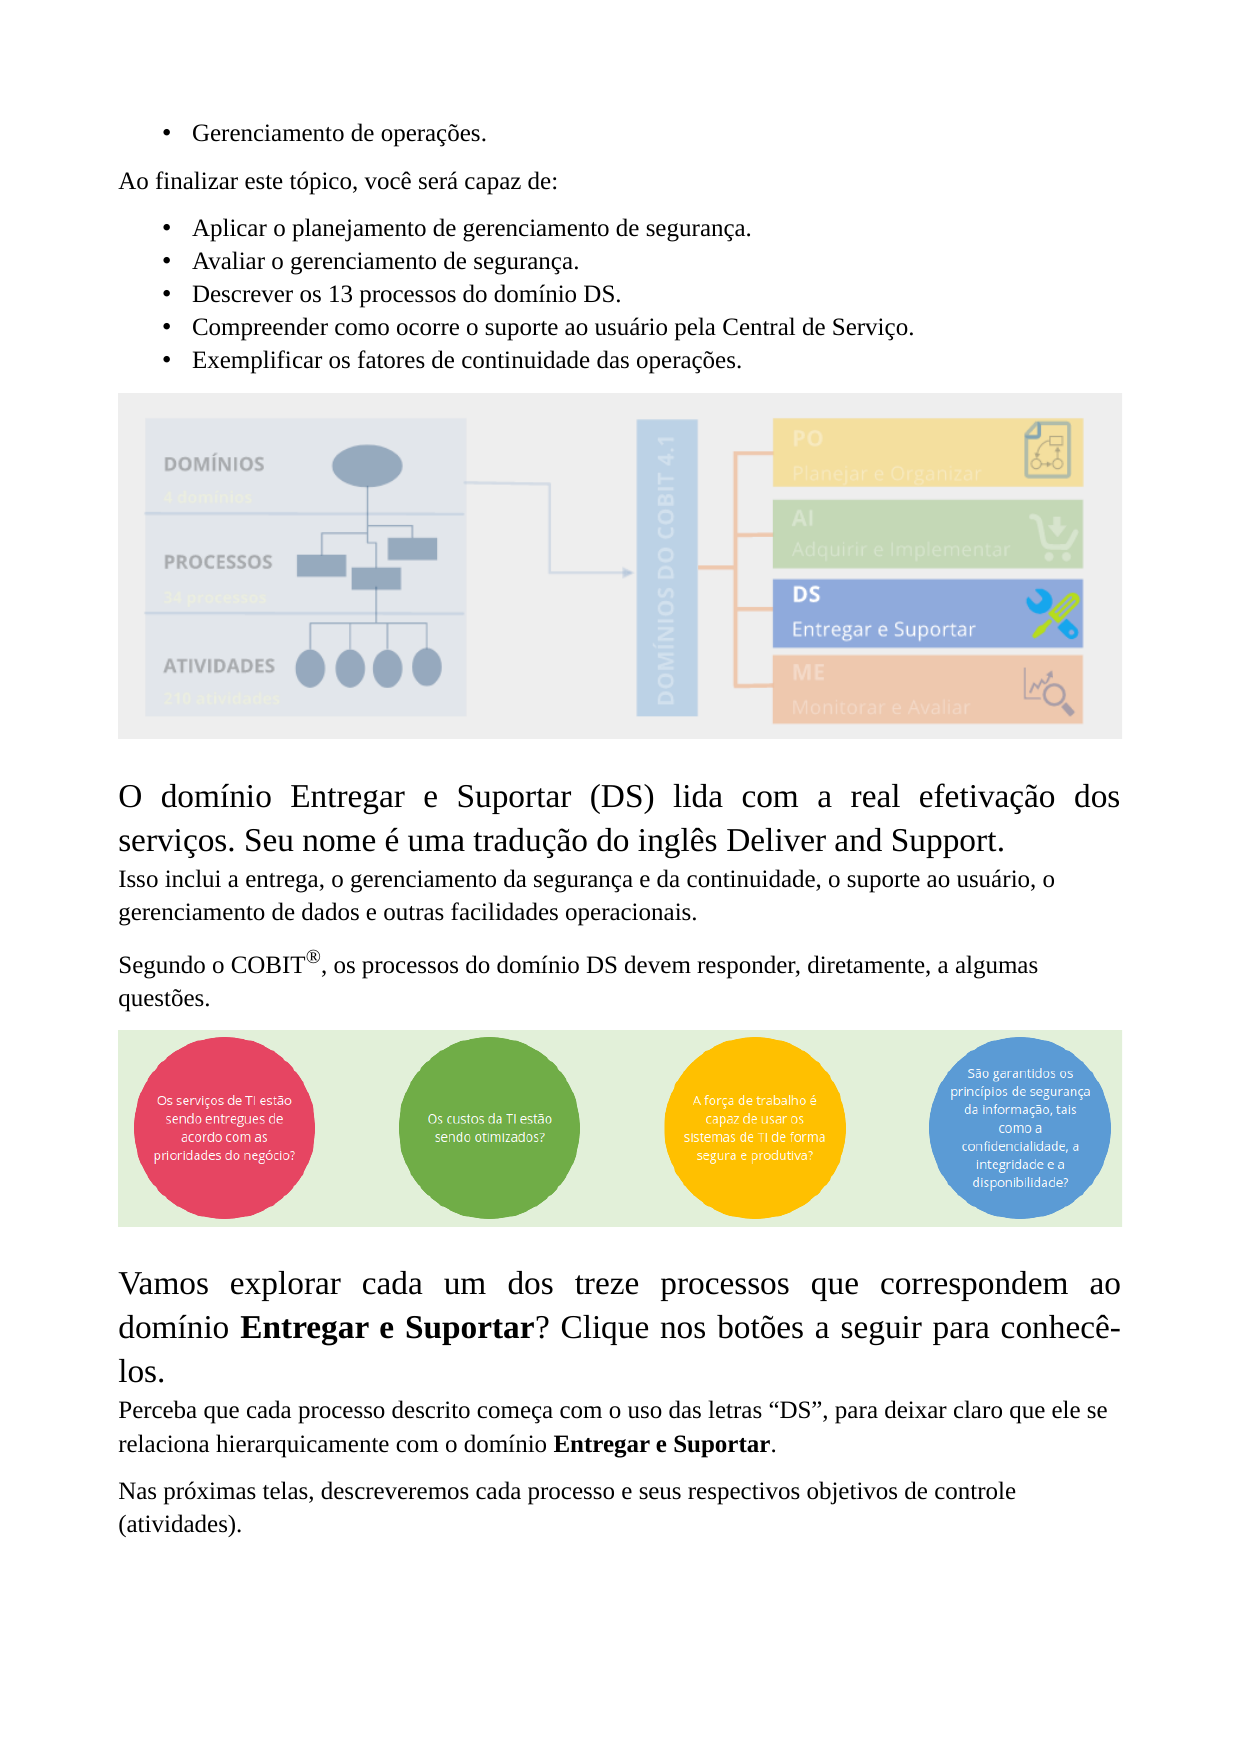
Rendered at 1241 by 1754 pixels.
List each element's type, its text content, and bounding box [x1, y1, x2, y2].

text Perceba que cada processo descrito começa com o uso das letras “DS”, para deixar claro que ele se relaciona hierarquicamente com o domínio Entregar e Suportar. [118, 1396, 1122, 1457]
text Segundo o COBIT®, os processos do domínio DS devem responder, diretamente, a algumas questões. [118, 945, 1122, 1012]
list Exemplificar os fatores de continuidade das operações. [162, 345, 1122, 374]
picture [118, 393, 1123, 739]
picture [118, 1030, 1123, 1227]
list Descrever os 13 processos do domínio DS. [162, 279, 1122, 308]
text Vamos explorar cada um dos treze processos que correspondem ao domínio Entregar e Suportar? Clique nos botões a seguir para conhecê-los. [118, 1263, 1122, 1390]
text O domínio Entregar e Suportar (DS) lida com a real efetivação dos serviços. Seu nome é uma tradução do inglês Deliver and Support. [118, 776, 1122, 859]
list Avaliar o gerenciamento de segurança. [162, 246, 1122, 275]
list Compreender como ocorre o suporte ao usuário pela Central de Serviço. [162, 312, 1122, 341]
text Ao finalizar este tópico, você será capaz de: [118, 166, 1122, 194]
list Gerenciamento de operações. [162, 118, 1122, 147]
text Nas próximas telas, descreveremos cada processo e seus respectivos objetivos de controle (atividades). [118, 1476, 1122, 1538]
text Isso inclui a entrega, o gerenciamento da segurança e da continuidade, o suporte ao usuário, o gerenciamento de dados e outras facilidades operacionais. [118, 864, 1122, 926]
list Aplicar o planejamento de gerenciamento de segurança. [162, 213, 1122, 242]
